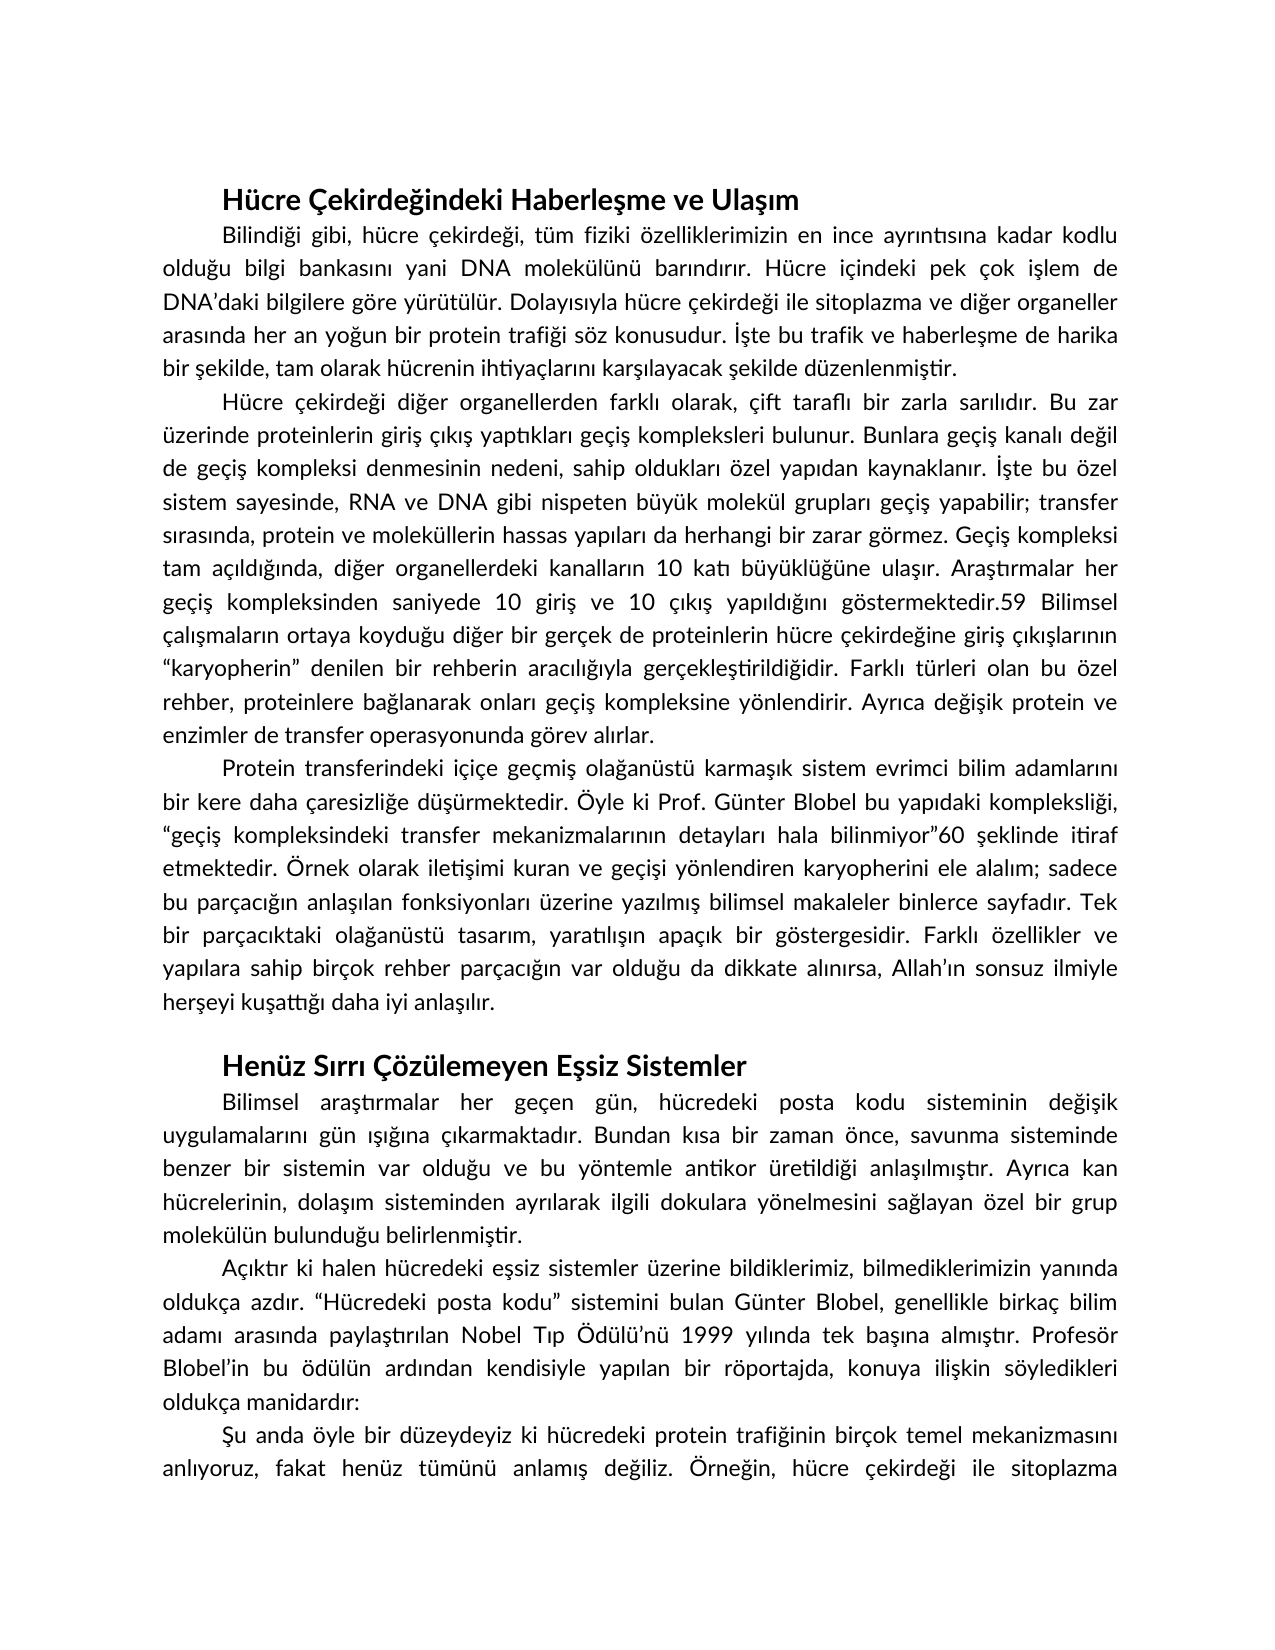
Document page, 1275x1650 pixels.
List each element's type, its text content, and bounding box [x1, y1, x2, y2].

text Hücre çekirdeği diğer organellerden farklı olarak, çift taraflı bir zarla sarılıdır. Bu zar üzerinde proteinlerin giriş çıkış yaptıkları geçiş kompleksleri bulunur. Bunlara geçiş kanalı değil de geçiş kompleksi denmesinin nedeni, sahip oldukları özel yapıdan kaynaklanır. İşte bu özel sistem sayesinde, RNA ve DNA gibi nispeten büyük molekül grupları geçiş yapabilir; transfer sırasında, protein ve moleküllerin hassas yapıları da herhangi bir zarar görmez. Geçiş kompleksi tam açıldığında, diğer organellerdeki kanalların 10 katı büyüklüğüne ulaşır. Araştırmalar her geçiş kompleksinden saniyede 10 giriş ve 10 çıkış yapıldığını göstermektedir.59 Bilimsel çalışmaların ortaya koyduğu diğer bir gerçek de proteinlerin hücre çekirdeğine giriş çıkışlarının “karyopherin” denilen bir rehberin aracılığıyla gerçekleştirildiğidir. Farklı türleri olan bu özel rehber, proteinlere bağlanarak onları geçiş kompleksine yönlendirir. Ayrıca değişik protein ve enzimler de transfer operasyonunda görev alırlar. [162, 383, 1119, 750]
text Açıktır ki halen hücredeki eşsiz sistemler üzerine bildiklerimiz, bilmediklerimizin yanında oldukça azdır. “Hücredeki posta kodu” sistemini bulan Günter Blobel, genellikle birkaç bilim adamı arasında paylaştırılan Nobel Tıp Ödülü’nü 1999 yılında tek başına almıştır. Profesör Blobel’in bu ödülün ardından kendisiyle yapılan bir röportajda, konuya ilişkin söyledikleri oldukça manidardır: [162, 1250, 1119, 1417]
text Protein transferindeki içiçe geçmiş olağanüstü karmaşık sistem evrimci bilim adamlarını bir kere daha çaresizliğe düşürmektedir. Öyle ki Prof. Günter Blobel bu yapıdaki kompleksliği, “geçiş kompleksindeki transfer mekanizmalarının detayları hala bilinmiyor”60 şeklinde itiraf etmektedir. Örnek olarak iletişimi kuran ve geçişi yönlendiren karyopherini ele alalım; sadece bu parçacığın anlaşılan fonksiyonları üzerine yazılmış bilimsel makaleler binlerce sayfadır. Tek bir parçacıktaki olağanüstü tasarım, yaratılışın apaçık bir göstergesidir. Farklı özellikler ve yapılara sahip birçok rehber parçacığın var olduğu da dikkate alınırsa, Allah’ın sonsuz ilmiyle herşeyi kuşattığı daha iyi anlaşılır. [162, 750, 1119, 1017]
text Hücre Çekirdeğindeki Haberleşme ve Ulaşım [162, 183, 1119, 217]
text Bilimsel araştırmalar her geçen gün, hücredeki posta kodu sisteminin değişik uygulamalarını gün ışığına çıkarmaktadır. Bundan kısa bir zaman önce, savunma sisteminde benzer bir sistemin var olduğu ve bu yöntemle antikor üretildiği anlaşılmıştır. Ayrıca kan hücrelerinin, dolaşım sisteminden ayrılarak ilgili dokulara yönelmesini sağlayan özel bir grup molekülün bulunduğu belirlenmiştir. [162, 1083, 1119, 1250]
text Henüz Sırrı Çözülemeyen Eşsiz Sistemler [162, 1050, 1119, 1083]
text Şu anda öyle bir düzeydeyiz ki hücredeki protein trafiğinin birçok temel mekanizmasını anlıyoruz, fakat henüz tümünü anlamış değiliz. Örneğin, hücre çekirdeği ile sitoplazma [162, 1417, 1119, 1483]
text Bilindiği gibi, hücre çekirdeği, tüm fiziki özelliklerimizin en ince ayrıntısına kadar kodlu olduğu bilgi bankasını yani DNA molekülünü barındırır. Hücre içindeki pek çok işlem de DNA’daki bilgilere göre yürütülür. Dolayısıyla hücre çekirdeği ile sitoplazma ve diğer organeller arasında her an yoğun bir protein trafiği söz konusudur. İşte bu trafik ve haberleşme de harika bir şekilde, tam olarak hücrenin ihtiyaçlarını karşılayacak şekilde düzenlenmiştir. [162, 217, 1119, 383]
